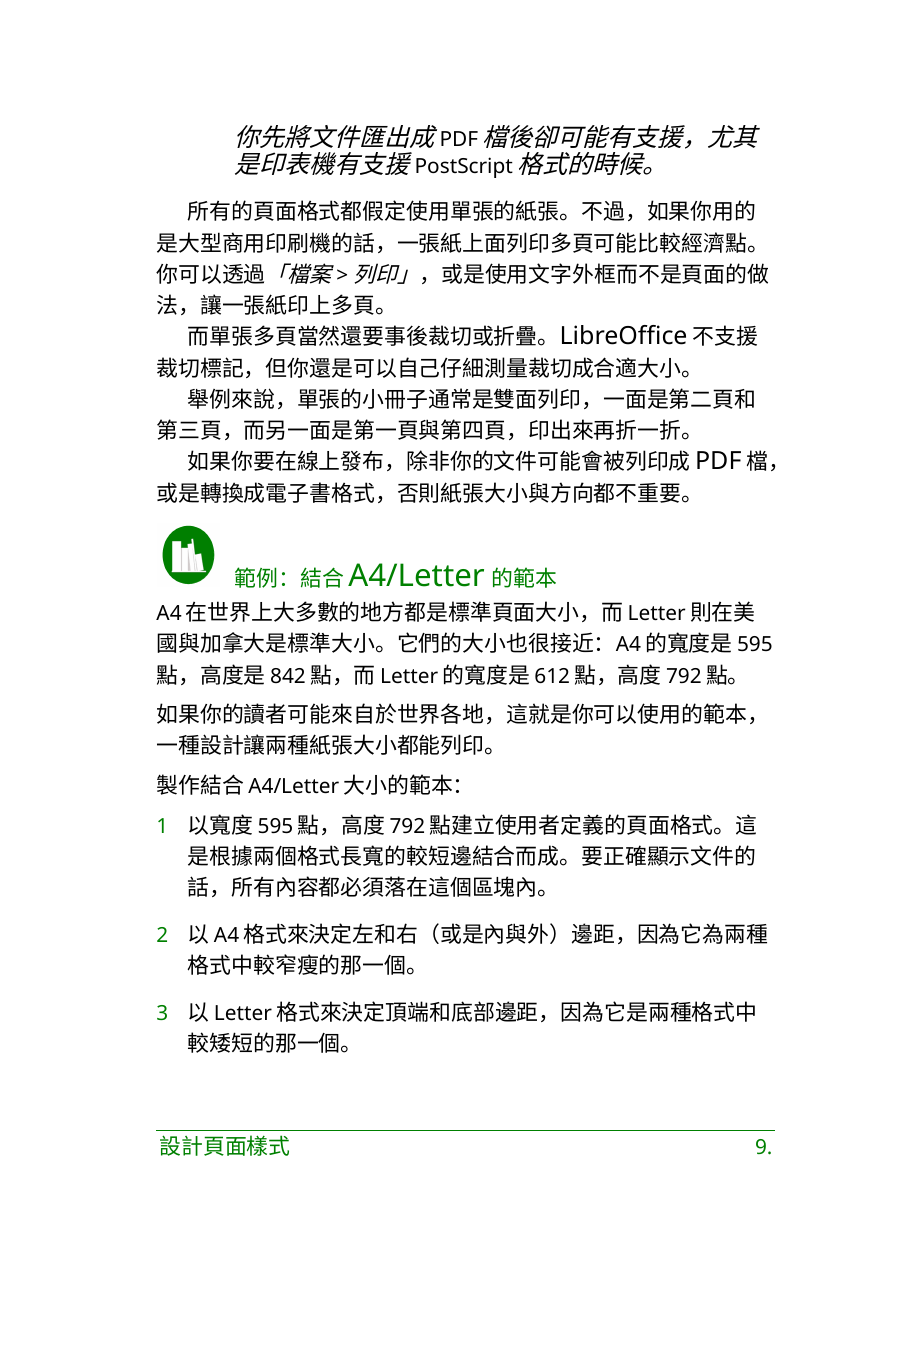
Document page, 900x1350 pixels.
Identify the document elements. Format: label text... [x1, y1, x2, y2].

list 以寬度595點，高度792點建立使用者定義的頁面格式。這是根據兩個格式長寬的較短邊結合而成。要正確顯示文件的話，所有內容都必須落在這個區塊內。 [156, 808, 775, 902]
text 所有的頁面格式都假定使用單張的紙張。不過，如果你用的是大型商用印刷機的話，一張紙上面列印多頁可能比較經濟點。你可以透過「檔案 > 列印」，或是使用文字外框而不是頁面的做法，讓一張紙印上多頁。 [156, 195, 775, 320]
text A4在世界上大多數的地方都是標準頁面大小，而Letter則在美國與加拿大是標準大小。它們的大小也很接近：A4的寬度是595點，高度是842點，而Letter的寬度是612點，高度792點。 [156, 596, 775, 689]
text 如果你的讀者可能來自於世界各地，這就是你可以使用的範本，一種設計讓兩種紙張大小都能列印。 [156, 698, 775, 760]
list 以Letter格式來決定頂端和底部邊距，因為它是兩種格式中較矮短的那一個。 [156, 996, 775, 1058]
list 以A4格式來決定左和右（或是內與外）邊距，因為它為兩種格式中較窄瘦的那一個。 [156, 917, 775, 980]
picture [157, 523, 220, 587]
subtitle 範例：結合A4/Letter的範本 [156, 523, 775, 596]
text 而單張多頁當然還要事後裁切或折疊。LibreOffice不支援裁切標記，但你還是可以自己仔細測量裁切成合適大小。 [156, 320, 775, 382]
text 製作結合A4/Letter大小的範本： [156, 768, 775, 800]
text 如果你要在線上發布，除非你的文件可能會被列印成PDF檔，或是轉換成電子書格式，否則紙張大小與方向都不重要。 [156, 445, 775, 507]
text 你先將文件匯出成PDF檔後卻可能有支援，尤其是印表機有支援PostScript格式的時候。 [234, 125, 775, 179]
text 舉例來說，單張的小冊子通常是雙面列印，一面是第二頁和第三頁，而另一面是第一頁與第四頁，印出來再折一折。 [156, 382, 775, 445]
